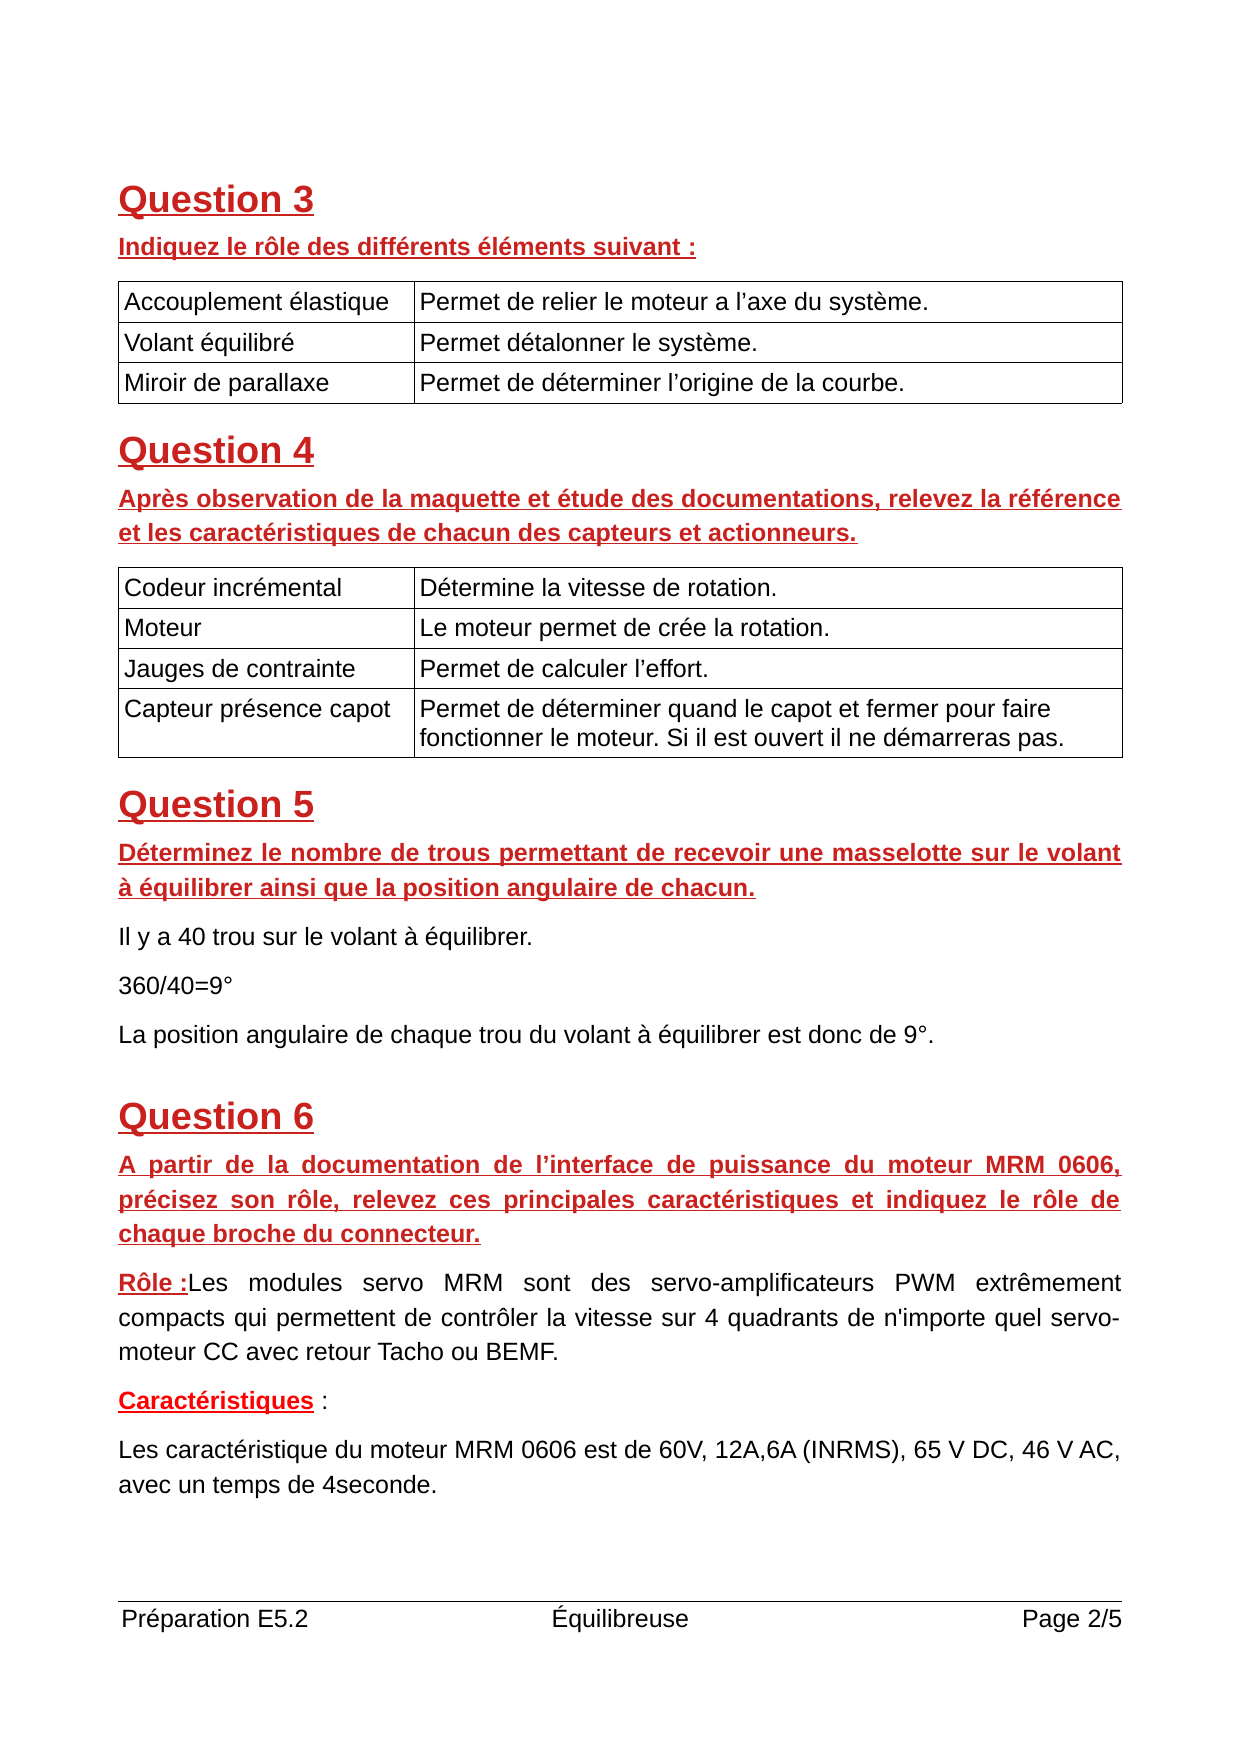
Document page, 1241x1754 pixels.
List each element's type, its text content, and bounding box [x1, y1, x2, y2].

table_header Codeur incrémental [119, 568, 414, 607]
text et les caractéristiques de chacun des capteurs et actionneurs. [118, 510, 1122, 547]
text Caractéristiques : [118, 1386, 1122, 1415]
table_cell Volant équilibré [119, 323, 414, 362]
table_cell Miroir de parallaxe [119, 363, 414, 402]
subtitle Question 4 [118, 427, 1122, 471]
subtitle Question 5 [118, 782, 1122, 826]
text Après observation de la maquette et étude des documentations, relevez la référence [118, 484, 1122, 509]
table_cell Jauges de contrainte [119, 649, 414, 688]
text Il y a 40 trou sur le volant à équilibrer. [118, 922, 1122, 951]
text A partir de la documentation de l’interface de puissance du moteur MRM 0606, [118, 1150, 1122, 1175]
table_cell Le moteur permet de crée la rotation. [415, 609, 1122, 648]
text à équilibrer ainsi que la position angulaire de chacun. [118, 865, 1122, 902]
text précisez son rôle, relevez ces principales caractéristiques et indiquez le rôle de chaque broche du connecteur. [118, 1176, 1122, 1248]
table_cell Permet de déterminer l’origine de la courbe. [415, 363, 1122, 402]
table_cell Moteur [119, 609, 414, 648]
table_header Détermine la vitesse de rotation. [415, 568, 1122, 607]
table_cell Permet de déterminer quand le capot et fermer pour faire fonctionner le moteur. Si il est ouvert il ne démarreras pas. [415, 689, 1122, 757]
subtitle Question 6 [118, 1094, 1122, 1138]
text Indiquez le rôle des différents éléments suivant : [118, 232, 1122, 261]
table_header Accouplement élastique [119, 282, 414, 322]
table_cell Capteur présence capot [119, 689, 414, 757]
text Déterminez le nombre de trous permettant de recevoir une masselotte sur le volant [118, 838, 1122, 863]
text La position angulaire de chaque trou du volant à équilibrer est donc de 9°. [118, 1020, 1122, 1049]
text Les caractéristique du moteur MRM 0606 est de 60V, 12A,6A (INRMS), 65 V DC, 46 V AC, avec un temps de 4seconde. [118, 1435, 1122, 1499]
text 360/40=9° [118, 971, 1122, 1000]
table_cell Permet détalonner le système. [415, 323, 1122, 362]
table_header Permet de relier le moteur a l’axe du système. [415, 282, 1122, 322]
table_cell Permet de calculer l’effort. [415, 649, 1122, 688]
subtitle Question 3 [118, 176, 1122, 220]
text Rôle :Les modules servo MRM sont des servo-amplificateurs PWM extrêmement compacts qui permettent de contrôler la vitesse sur 4 quadrants de n'importe quel servo-moteur CC avec retour Tacho ou BEMF. [118, 1268, 1122, 1366]
